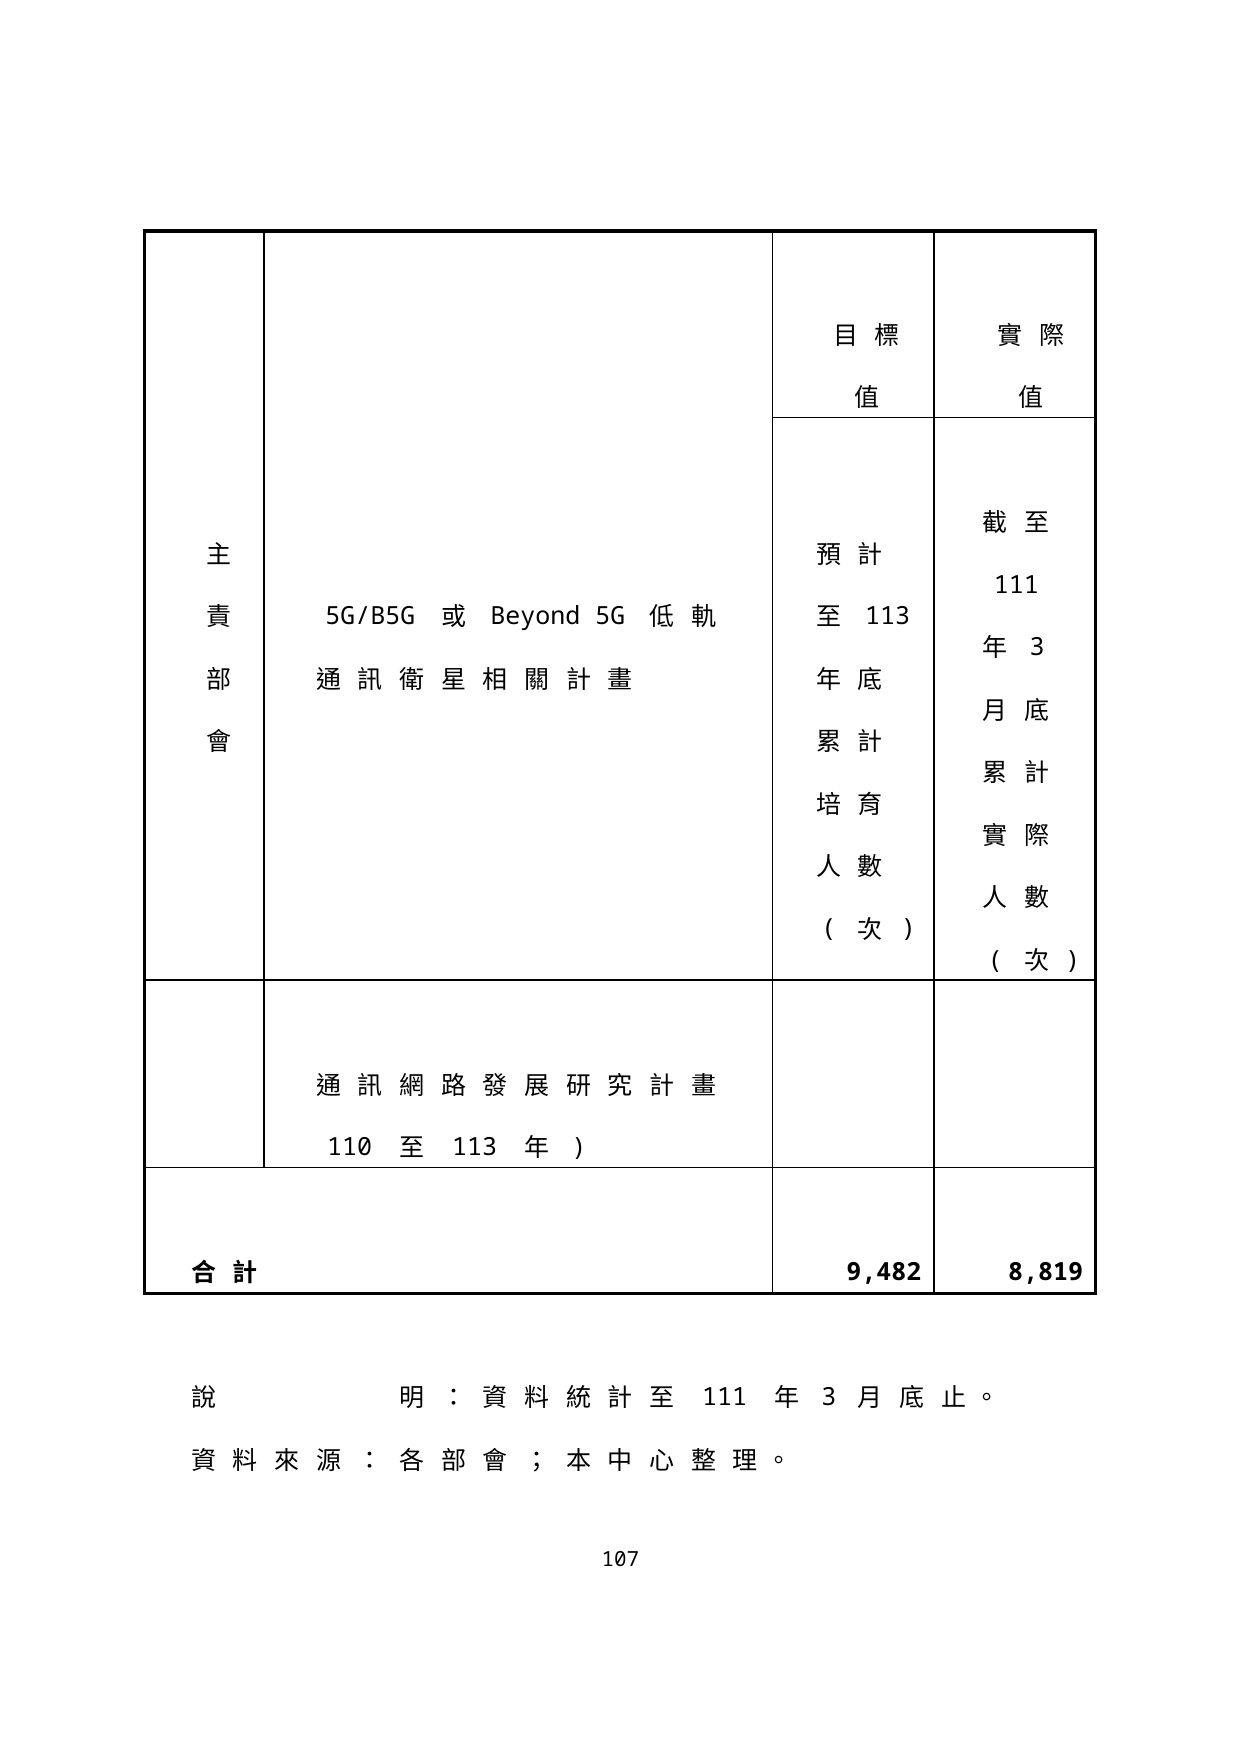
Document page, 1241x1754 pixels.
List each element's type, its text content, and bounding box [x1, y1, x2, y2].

table_header 目標值 [773, 233, 933, 417]
text 說 明：資料統計至111年3月底止。 [149, 1354, 1090, 1417]
table_cell 截至111年3月底累計實際人數(次) [935, 418, 1094, 979]
table_cell 8,819 [935, 1168, 1094, 1292]
table_header 5G/B5G或Beyond 5G低軌通訊衛星相關計畫 [265, 233, 772, 979]
table_cell 通訊網路發展研究計畫110至113年) [265, 981, 772, 1167]
table_cell [935, 981, 1094, 1167]
table_cell 預計至113年底累計培育人數(次) [773, 418, 933, 979]
table_cell [146, 981, 263, 1167]
table_cell 9,482 [773, 1168, 933, 1292]
text 資料來源：各部會；本中心整理。 [149, 1417, 1090, 1479]
table_header 實際值 [935, 233, 1094, 417]
table_cell 合計 [146, 1168, 772, 1292]
table_cell [773, 981, 933, 1167]
table_header 主責部會 [146, 233, 263, 979]
